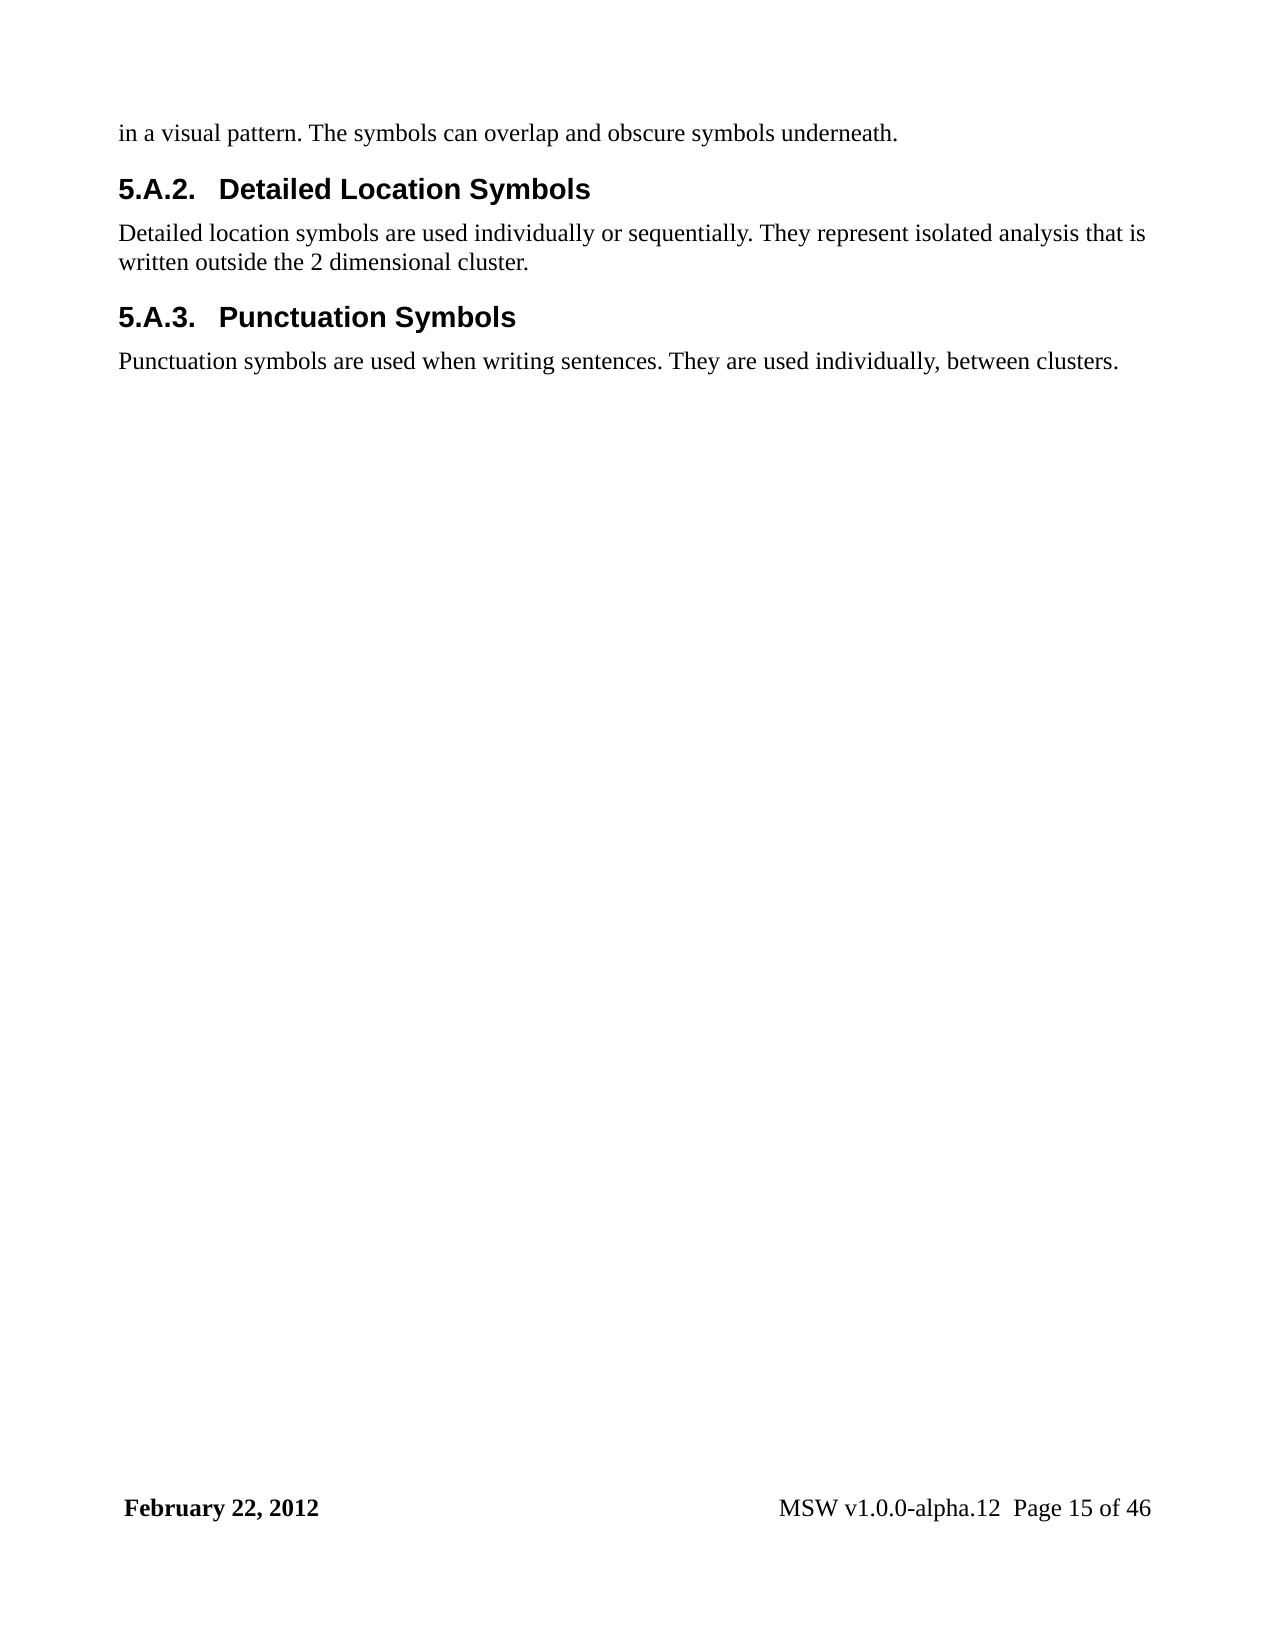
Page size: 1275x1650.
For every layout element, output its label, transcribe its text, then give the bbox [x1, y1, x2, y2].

subtitle Punctuation Symbols [118, 300, 1157, 334]
text Detailed location symbols are used individually or sequentially. They represent isolated analysis that is written outside the 2 dimensional cluster. [118, 218, 1157, 275]
subtitle Detailed Location Symbols [118, 172, 1157, 205]
text Punctuation symbols are used when writing sentences. They are used individually, between clusters. [118, 346, 1157, 375]
text in a visual pattern. The symbols can overlap and obscure symbols underneath. [118, 118, 1157, 147]
